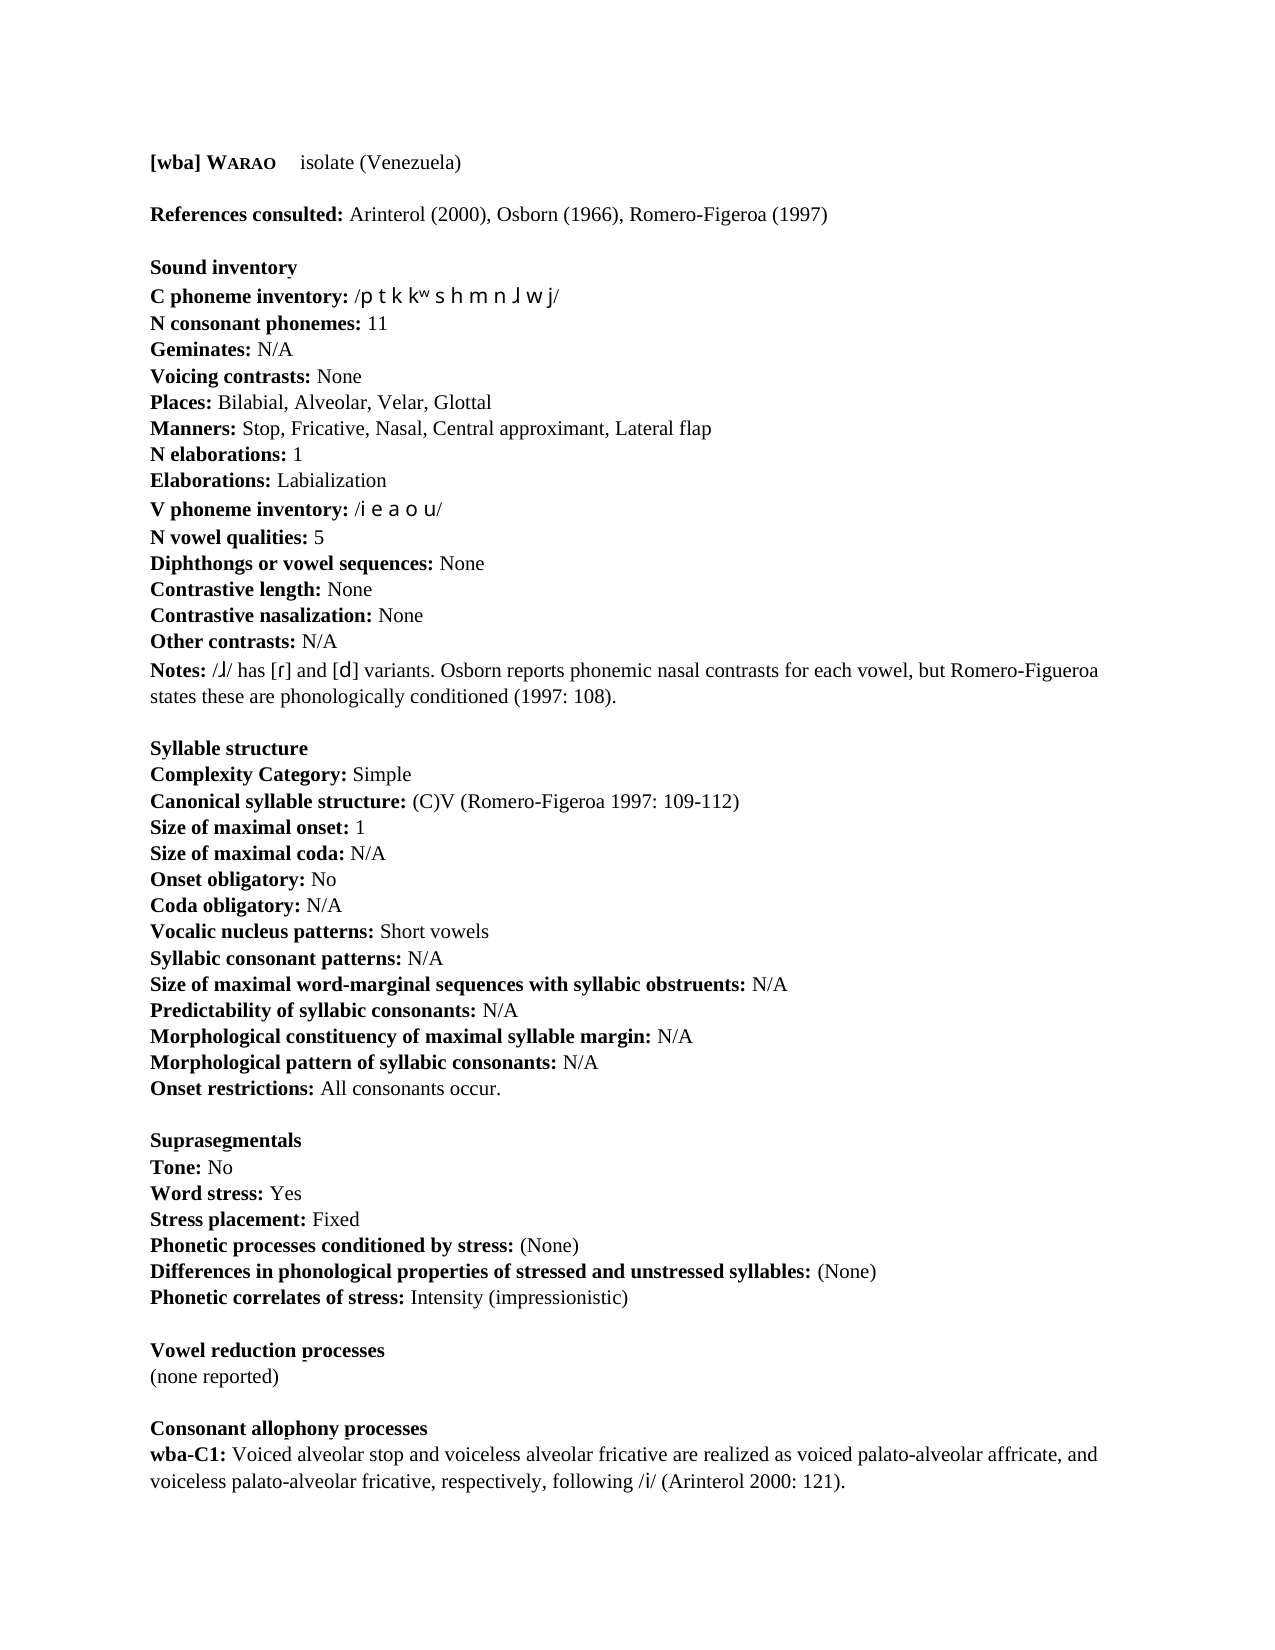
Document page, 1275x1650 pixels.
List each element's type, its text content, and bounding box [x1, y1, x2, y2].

text Tone: No [150, 1154, 1125, 1179]
text Sound inventory [150, 254, 1125, 279]
text Stress placement: Fixed [150, 1207, 1125, 1231]
text N consonant phonemes: 11 [150, 311, 1125, 335]
text Coda obligatory: N/A [150, 893, 1125, 917]
text Size of maximal onset: 1 [150, 815, 1125, 839]
text Syllable structure [150, 736, 1125, 760]
text Syllabic consonant patterns: N/A [150, 945, 1125, 969]
text Predictability of syllabic consonants: N/A [150, 998, 1125, 1022]
text Places: Bilabial, Alveolar, Velar, Glottal [150, 390, 1125, 414]
text Suprasegmentals [150, 1128, 1125, 1152]
text Elaborations: Labialization [150, 468, 1125, 492]
text C phoneme inventory: /p t k kʷ s h m n ɺ w j/ [150, 281, 1125, 309]
text N elaborations: 1 [150, 442, 1125, 466]
text Differences in phonological properties of stressed and unstressed syllables: (None) [150, 1259, 1125, 1283]
text Other contrasts: N/A [150, 629, 1125, 653]
text (none reported) [150, 1364, 1125, 1388]
text Size of maximal coda: N/A [150, 841, 1125, 865]
text Morphological pattern of syllabic consonants: N/A [150, 1050, 1125, 1074]
text Phonetic correlates of stress: Intensity (impressionistic) [150, 1285, 1125, 1309]
text Phonetic processes conditioned by stress: (None) [150, 1233, 1125, 1257]
text N vowel qualities: 5 [150, 525, 1125, 549]
text Word stress: Yes [150, 1181, 1125, 1205]
text V phoneme inventory: /i e a o u/ [150, 494, 1125, 523]
text Contrastive length: None [150, 577, 1125, 601]
text [wba] Warao isolate (Venezuela) [150, 150, 1125, 174]
text Onset obligatory: No [150, 867, 1125, 891]
text Diphthongs or vowel sequences: None [150, 551, 1125, 575]
text Morphological constituency of maximal syllable margin: N/A [150, 1024, 1125, 1048]
text References consulted: Arinterol (2000), Osborn (1966), Romero-Figeroa (1997) [150, 202, 1125, 226]
text Onset restrictions: All consonants occur. [150, 1076, 1125, 1100]
text Consonant allophony processes [150, 1416, 1125, 1440]
text Vocalic nucleus patterns: Short vowels [150, 919, 1125, 943]
text wba-C1: Voiced alveolar stop and voiceless alveolar fricative are realized as voiced palato-alveolar affricate, and voiceless palato-alveolar fricative, respectively, following /i/ (Arinterol 2000: 121). [150, 1442, 1125, 1495]
text Voicing contrasts: None [150, 363, 1125, 388]
text Manners: Stop, Fricative, Nasal, Central approximant, Lateral flap [150, 416, 1125, 440]
text Vowel reduction processes [150, 1338, 1125, 1362]
text Notes: /ɺ/ has [ɾ] and [d] variants. Osborn reports phonemic nasal contrasts for each vowel, but Romero-Figueroa states these are phonologically conditioned (1997: 108). [150, 656, 1125, 708]
text Complexity Category: Simple [150, 762, 1125, 786]
text Contrastive nasalization: None [150, 603, 1125, 627]
text Geminates: N/A [150, 337, 1125, 361]
text Size of maximal word-marginal sequences with syllabic obstruents: N/A [150, 972, 1125, 996]
text Canonical syllable structure: (C)V (Romero-Figeroa 1997: 109-112) [150, 788, 1125, 813]
